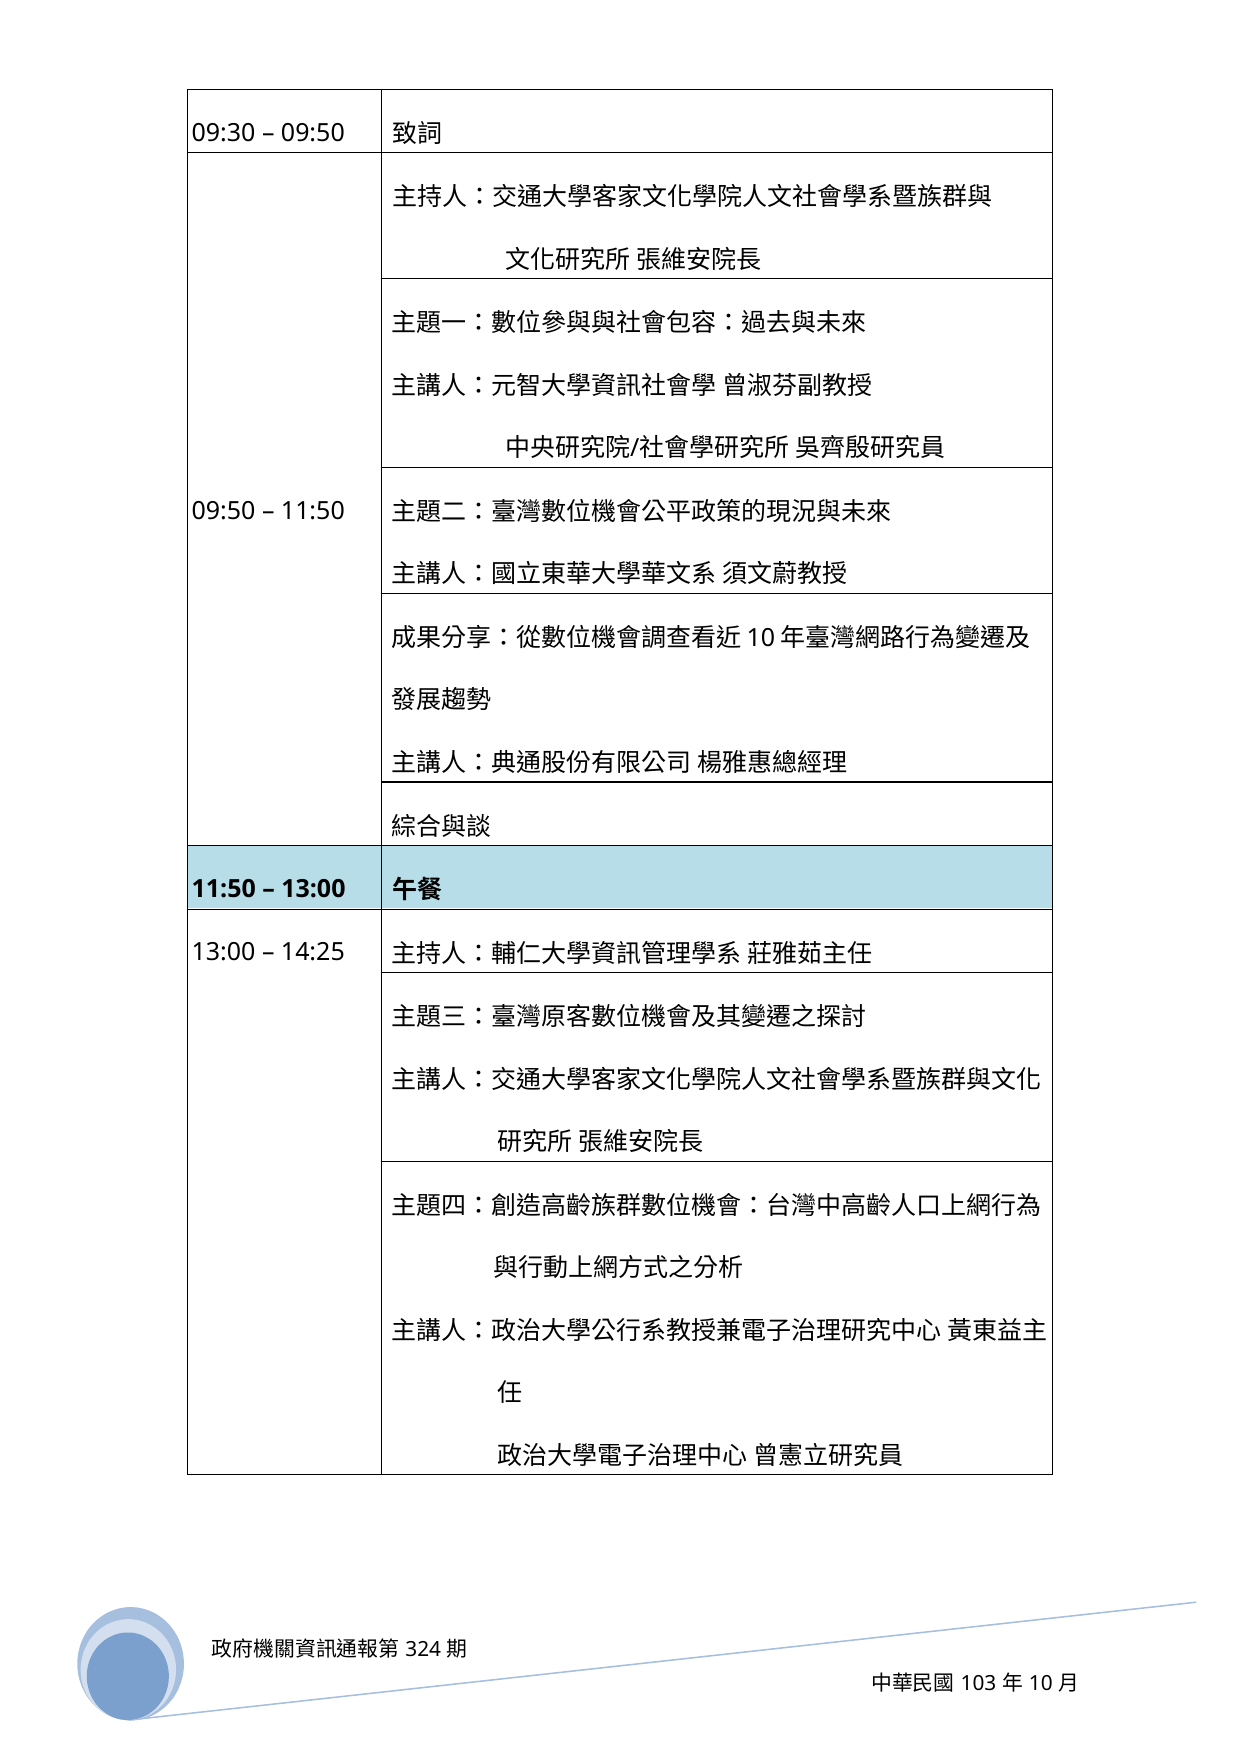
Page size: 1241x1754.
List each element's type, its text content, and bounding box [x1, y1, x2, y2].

table_cell 綜合與談 [382, 783, 1052, 845]
table_cell 主持人：交通大學客家文化學院人文社會學系暨族群與 文化研究所 張維安院長 [382, 153, 1052, 278]
table_cell 13:00 – 14:25 [188, 910, 381, 1474]
table_cell 成果分享：從數位機會調查看近10年臺灣網路行為變遷及發展趨勢 主講人：典通股份有限公司 楊雅惠總經理 [382, 594, 1052, 781]
table_cell 午餐 [382, 846, 1052, 908]
table_cell 主題二：臺灣數位機會公平政策的現況與未來 主講人：國立東華大學華文系 須文蔚教授 [382, 468, 1052, 593]
table_cell 09:30 – 09:50 [188, 90, 381, 152]
table_cell 致詞 [382, 90, 1052, 152]
table_cell 主持人：輔仁大學資訊管理學系 莊雅茹主任 [382, 910, 1052, 972]
table_cell 11:50 – 13:00 [188, 846, 381, 908]
table_cell 主題四：創造高齡族群數位機會：台灣中高齡人口上網行為與行動上網方式之分析 主講人：政治大學公行系教授兼電子治理研究中心 黃東益主任 政治大學電子治理中心 曾憲立研究員 [382, 1162, 1052, 1474]
table_cell 主題三：臺灣原客數位機會及其變遷之探討 主講人：交通大學客家文化學院人文社會學系暨族群與文化 研究所 張維安院長 [382, 973, 1052, 1161]
table_cell 09:50 – 11:50 [188, 153, 381, 845]
table_cell 主題一：數位參與與社會包容：過去與未來 主講人：元智大學資訊社會學 曾淑芬副教授 中央研究院/社會學研究所 吳齊殷研究員 [382, 279, 1052, 467]
